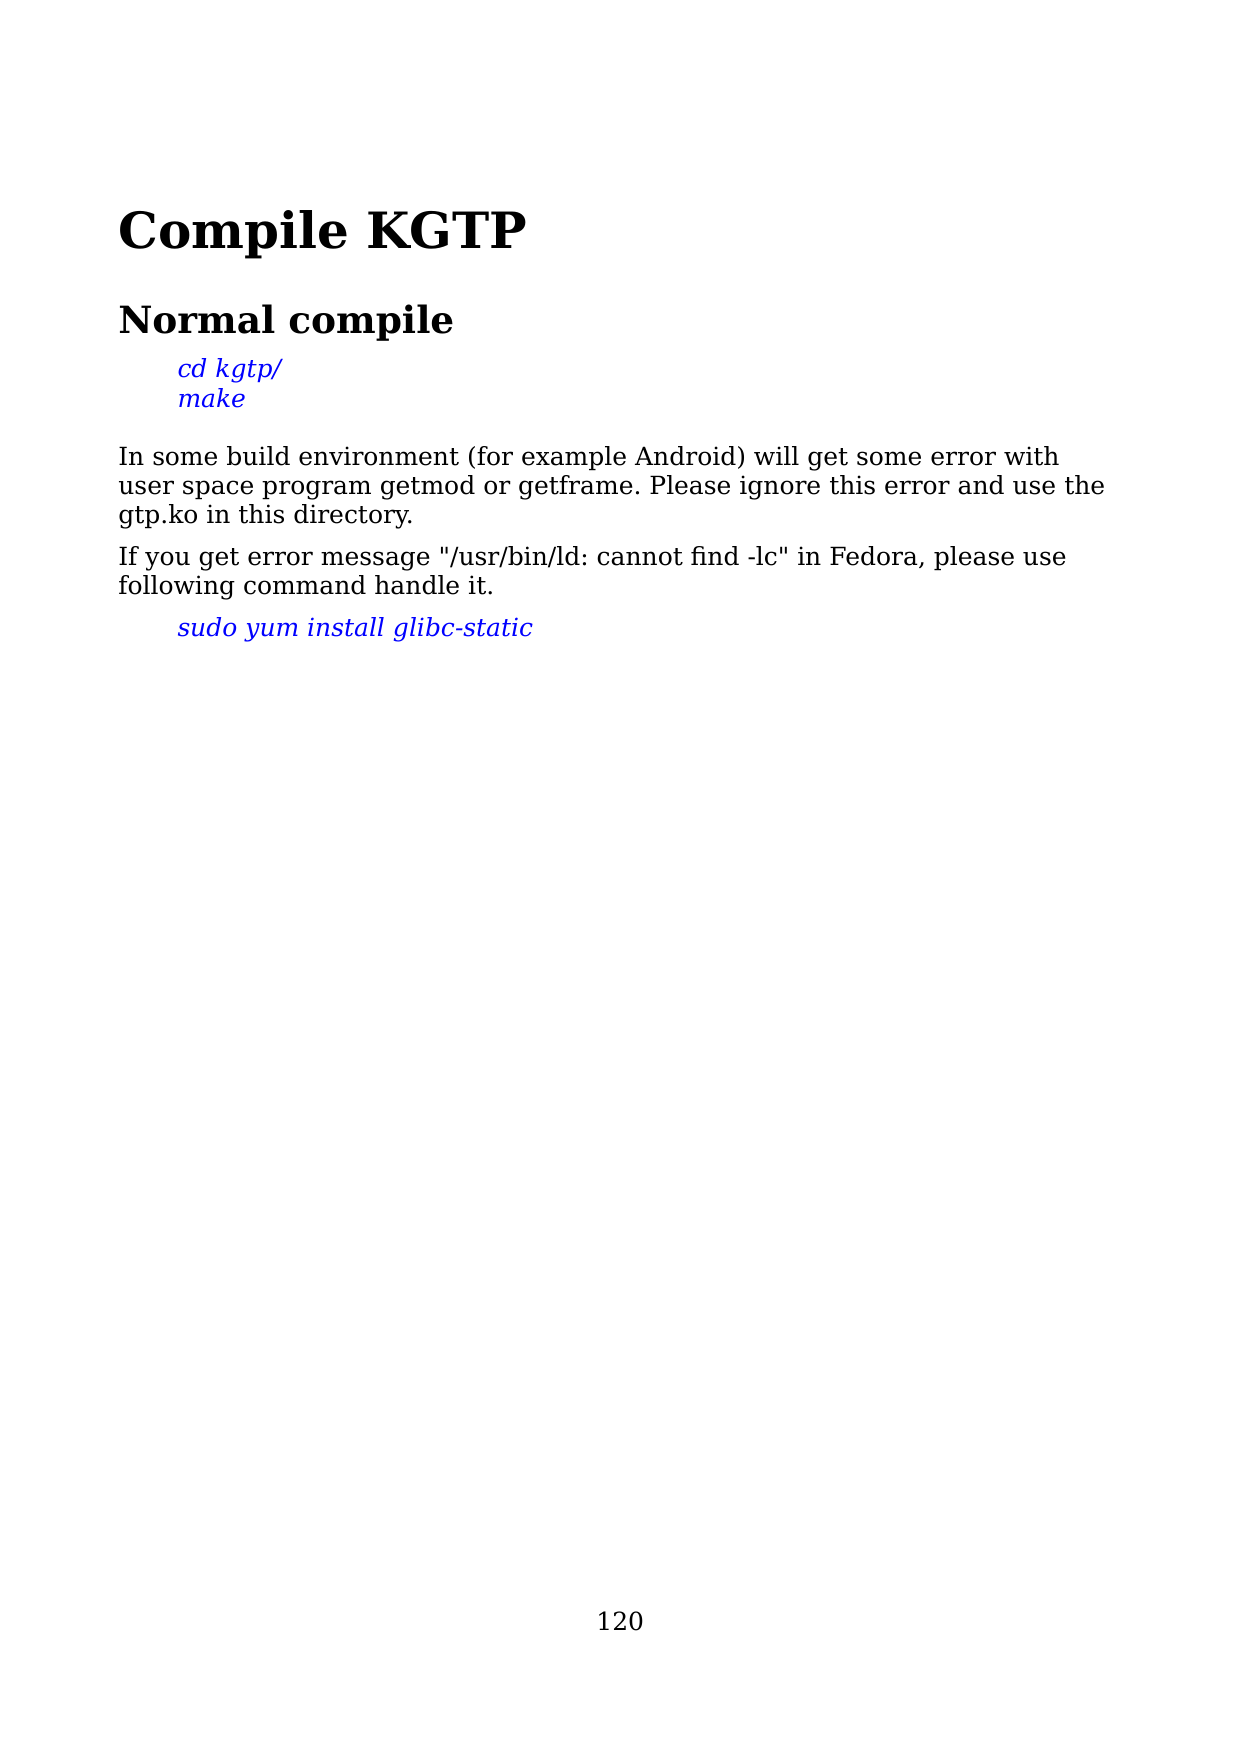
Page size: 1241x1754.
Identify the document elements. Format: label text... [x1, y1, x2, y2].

text sudo yum install glibc-static [177, 613, 1063, 642]
text cd kgtp/ [177, 354, 1063, 384]
text make [177, 384, 1063, 413]
text In some build environment (for example Android) will get some error with user space program getmod or getframe. Please ignore this error and use the gtp.ko in this directory. [118, 442, 1122, 529]
subtitle Normal compile [118, 298, 1122, 342]
text If you get error message "/usr/bin/ld: cannot find -lc" in Fedora, please use following command handle it. [118, 542, 1122, 600]
subtitle Compile KGTP [118, 202, 1122, 261]
